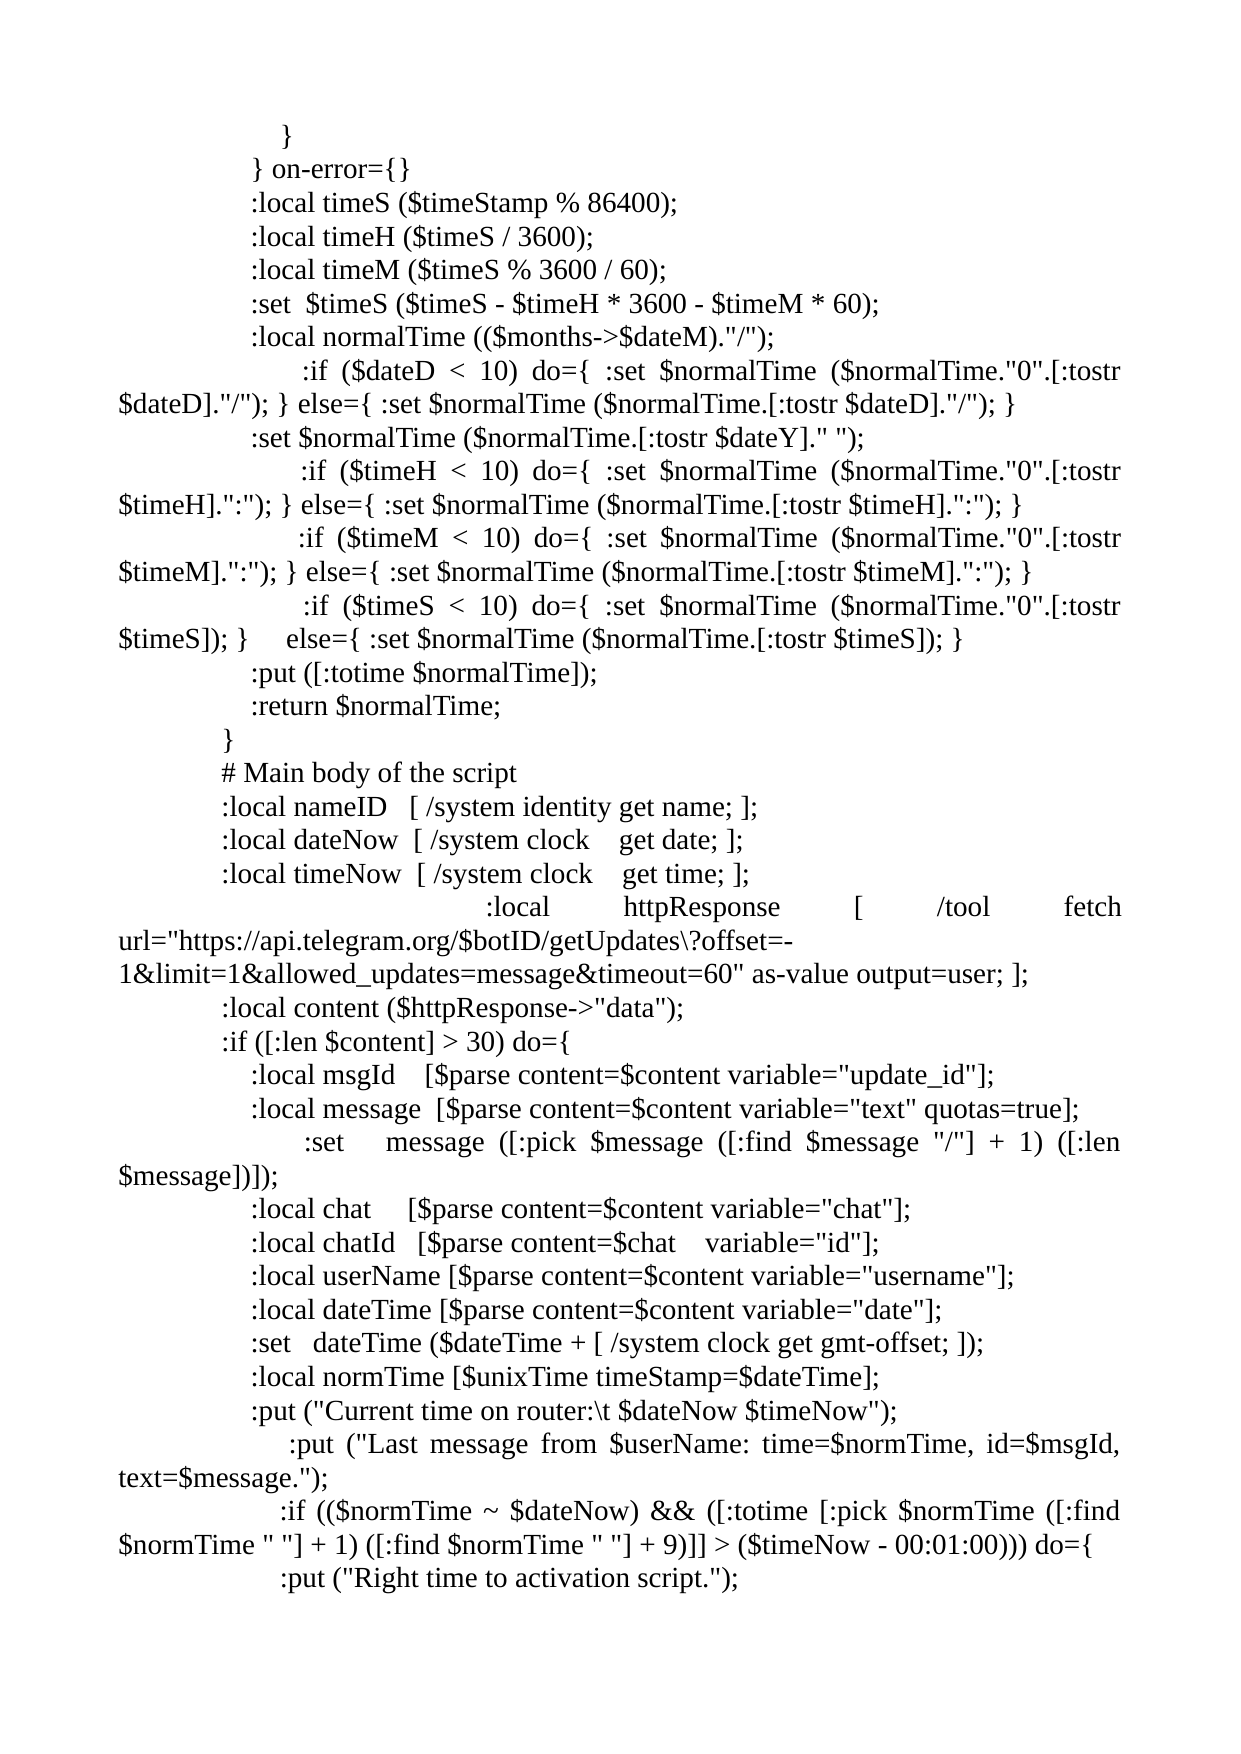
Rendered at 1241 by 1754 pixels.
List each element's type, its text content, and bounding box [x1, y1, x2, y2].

text :if ($timeS < 10) do={ :set $normalTime ($normalTime."0".[:tostr $timeS]); } else={ :set $normalTime ($normalTime.[:tostr $timeS]); } [118, 588, 1122, 655]
text :local timeH ($timeS / 3600); [118, 219, 1122, 252]
text :local chatId [$parse content=$chat variable="id"]; [118, 1225, 1122, 1258]
text :set message ([:pick $message ([:find $message "/"] + 1) ([:len $message])]); [118, 1124, 1122, 1191]
text :local normTime [$unixTime timeStamp=$dateTime]; [118, 1359, 1122, 1393]
text :local msgId [$parse content=$content variable="update_id"]; [118, 1057, 1122, 1091]
text :local timeM ($timeS % 3600 / 60); [118, 252, 1122, 286]
text :set $timeS ($timeS - $timeH * 3600 - $timeM * 60); [118, 286, 1122, 319]
text :local timeS ($timeStamp % 86400); [118, 185, 1122, 219]
text :set dateTime ($dateTime + [ /system clock get gmt-offset; ]); [118, 1326, 1122, 1359]
text :put ([:totime $normalTime]); [118, 655, 1122, 688]
text :if (($normTime ~ $dateNow) && ([:totime [:pick $normTime ([:find $normTime " "] + 1) ([:find $normTime " "] + 9)]] > ($timeNow - 00:01:00))) do={ [118, 1493, 1122, 1560]
text :put ("Current time on router:\t $dateNow $timeNow"); [118, 1393, 1122, 1426]
text :local content ($httpResponse->"data"); [118, 990, 1122, 1024]
text :if ($dateD < 10) do={ :set $normalTime ($normalTime."0".[:tostr $dateD]."/"); } else={ :set $normalTime ($normalTime.[:tostr $dateD]."/"); } [118, 353, 1122, 420]
text } [118, 118, 1122, 152]
text :if ($timeM < 10) do={ :set $normalTime ($normalTime."0".[:tostr $timeM].":"); } else={ :set $normalTime ($normalTime.[:tostr $timeM].":"); } [118, 521, 1122, 588]
text :put ("Right time to activation script."); [118, 1560, 1122, 1594]
text } [118, 722, 1122, 755]
text :if ($timeH < 10) do={ :set $normalTime ($normalTime."0".[:tostr $timeH].":"); } else={ :set $normalTime ($normalTime.[:tostr $timeH].":"); } [118, 453, 1122, 521]
text :local userName [$parse content=$content variable="username"]; [118, 1258, 1122, 1292]
text :set $normalTime ($normalTime.[:tostr $dateY]." "); [118, 420, 1122, 453]
text # Main body of the script [118, 755, 1122, 789]
text :local normalTime (($months->$dateM)."/"); [118, 319, 1122, 353]
text :local dateNow [ /system clock get date; ]; [118, 822, 1122, 856]
text :local message [$parse content=$content variable="text" quotas=true]; [118, 1091, 1122, 1124]
text :put ("Last message from $userName: time=$normTime, id=$msgId, text=$message."); [118, 1426, 1122, 1493]
text :local httpResponse [ /tool fetch url="https://api.telegram.org/$botID/getUpdates\?offset=-1&limit=1&allowed_updates=message&timeout=60" as-value output=user; ]; [118, 889, 1122, 990]
text :local chat [$parse content=$content variable="chat"]; [118, 1191, 1122, 1225]
text :return $normalTime; [118, 688, 1122, 722]
text :if ([:len $content] > 30) do={ [118, 1024, 1122, 1057]
text :local timeNow [ /system clock get time; ]; [118, 856, 1122, 889]
text } on-error={} [118, 152, 1122, 185]
text :local dateTime [$parse content=$content variable="date"]; [118, 1292, 1122, 1326]
text :local nameID [ /system identity get name; ]; [118, 789, 1122, 822]
